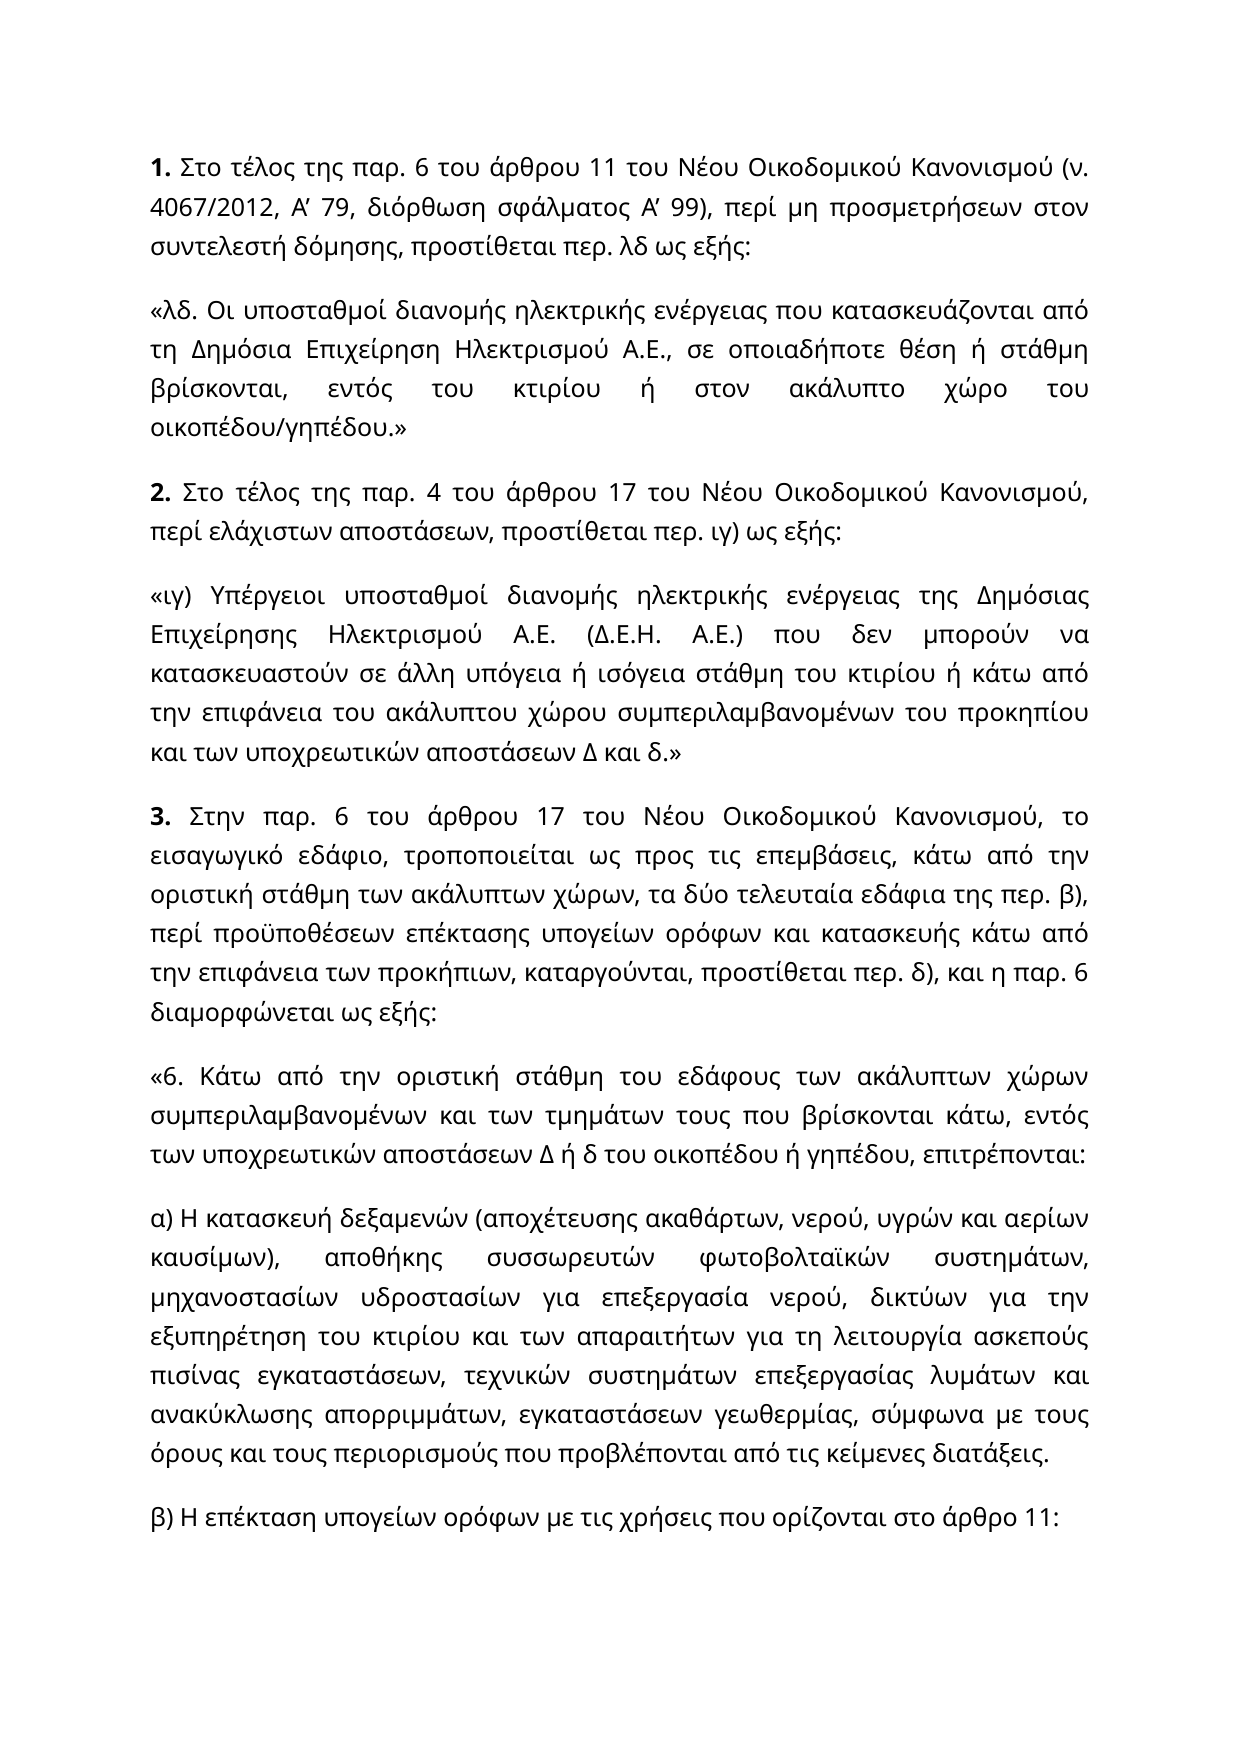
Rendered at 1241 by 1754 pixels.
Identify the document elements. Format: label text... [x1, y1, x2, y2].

text 1. Στο τέλος της παρ. 6 του άρθρου 11 του Νέου Οικοδομικού Κανονισμού (ν. 4067/2012, Α’ 79, διόρθωση σφάλματος Α’ 99), περί μη προσμετρήσεων στον συντελεστή δόμησης, προστίθεται περ. λδ ως εξής: [150, 150, 1090, 262]
text α) Η κατασκευή δεξαμενών (αποχέτευσης ακαθάρτων, νερού, υγρών και αερίων καυσίμων), αποθήκης συσσωρευτών φωτοβολταϊκών συστημάτων, μηχανοστασίων υδροστασίων για επεξεργασία νερού, δικτύων για την εξυπηρέτηση του κτιρίου και των απαραιτήτων για τη λειτουργία ασκεπούς πισίνας εγκαταστάσεων, τεχνικών συστημάτων επεξεργασίας λυμάτων και ανακύκλωσης απορριμμάτων, εγκαταστάσεων γεωθερμίας, σύμφωνα με τους όρους και τους περιορισμούς που προβλέπονται από τις κείμενες διατάξεις. [150, 1201, 1090, 1470]
text 3. Στην παρ. 6 του άρθρου 17 του Νέου Οικοδομικού Κανονισμού, το εισαγωγικό εδάφιο, τροποποιείται ως προς τις επεμβάσεις, κάτω από την οριστική στάθμη των ακάλυπτων χώρων, τα δύο τελευταία εδάφια της περ. β), περί προϋποθέσεων επέκτασης υπογείων ορόφων και κατασκευής κάτω από την επιφάνεια των προκήπιων, καταργούνται, προστίθεται περ. δ), και η παρ. 6 διαμορφώνεται ως εξής: [150, 798, 1090, 1028]
text «ιγ) Υπέργειοι υποσταθμοί διανομής ηλεκτρικής ενέργειας της Δημόσιας Επιχείρησης Ηλεκτρισμού Α.Ε. (Δ.Ε.Η. Α.Ε.) που δεν μπορούν να κατασκευαστούν σε άλλη υπόγεια ή ισόγεια στάθμη του κτιρίου ή κάτω από την επιφάνεια του ακάλυπτου χώρου συμπεριλαμβανομένων του προκηπίου και των υποχρεωτικών αποστάσεων Δ και δ.» [150, 577, 1090, 768]
text β) Η επέκταση υπογείων ορόφων με τις χρήσεις που ορίζονται στο άρθρο 11: [150, 1500, 1090, 1534]
text «6. Κάτω από την οριστική στάθμη του εδάφους των ακάλυπτων χώρων συμπεριλαμβανομένων και των τμημάτων τους που βρίσκονται κάτω, εντός των υποχρεωτικών αποστάσεων Δ ή δ του οικοπέδου ή γηπέδου, επιτρέπονται: [150, 1058, 1090, 1171]
text 2. Στο τέλος της παρ. 4 του άρθρου 17 του Νέου Οικοδομικού Κανονισμού, περί ελάχιστων αποστάσεων, προστίθεται περ. ιγ) ως εξής: [150, 474, 1090, 547]
text «λδ. Οι υποσταθμοί διανομής ηλεκτρικής ενέργειας που κατασκευάζονται από τη Δημόσια Επιχείρηση Ηλεκτρισμού Α.Ε., σε οποιαδήποτε θέση ή στάθμη βρίσκονται, εντός του κτιρίου ή στον ακάλυπτο χώρο του οικοπέδου/γηπέδου.» [150, 292, 1090, 444]
